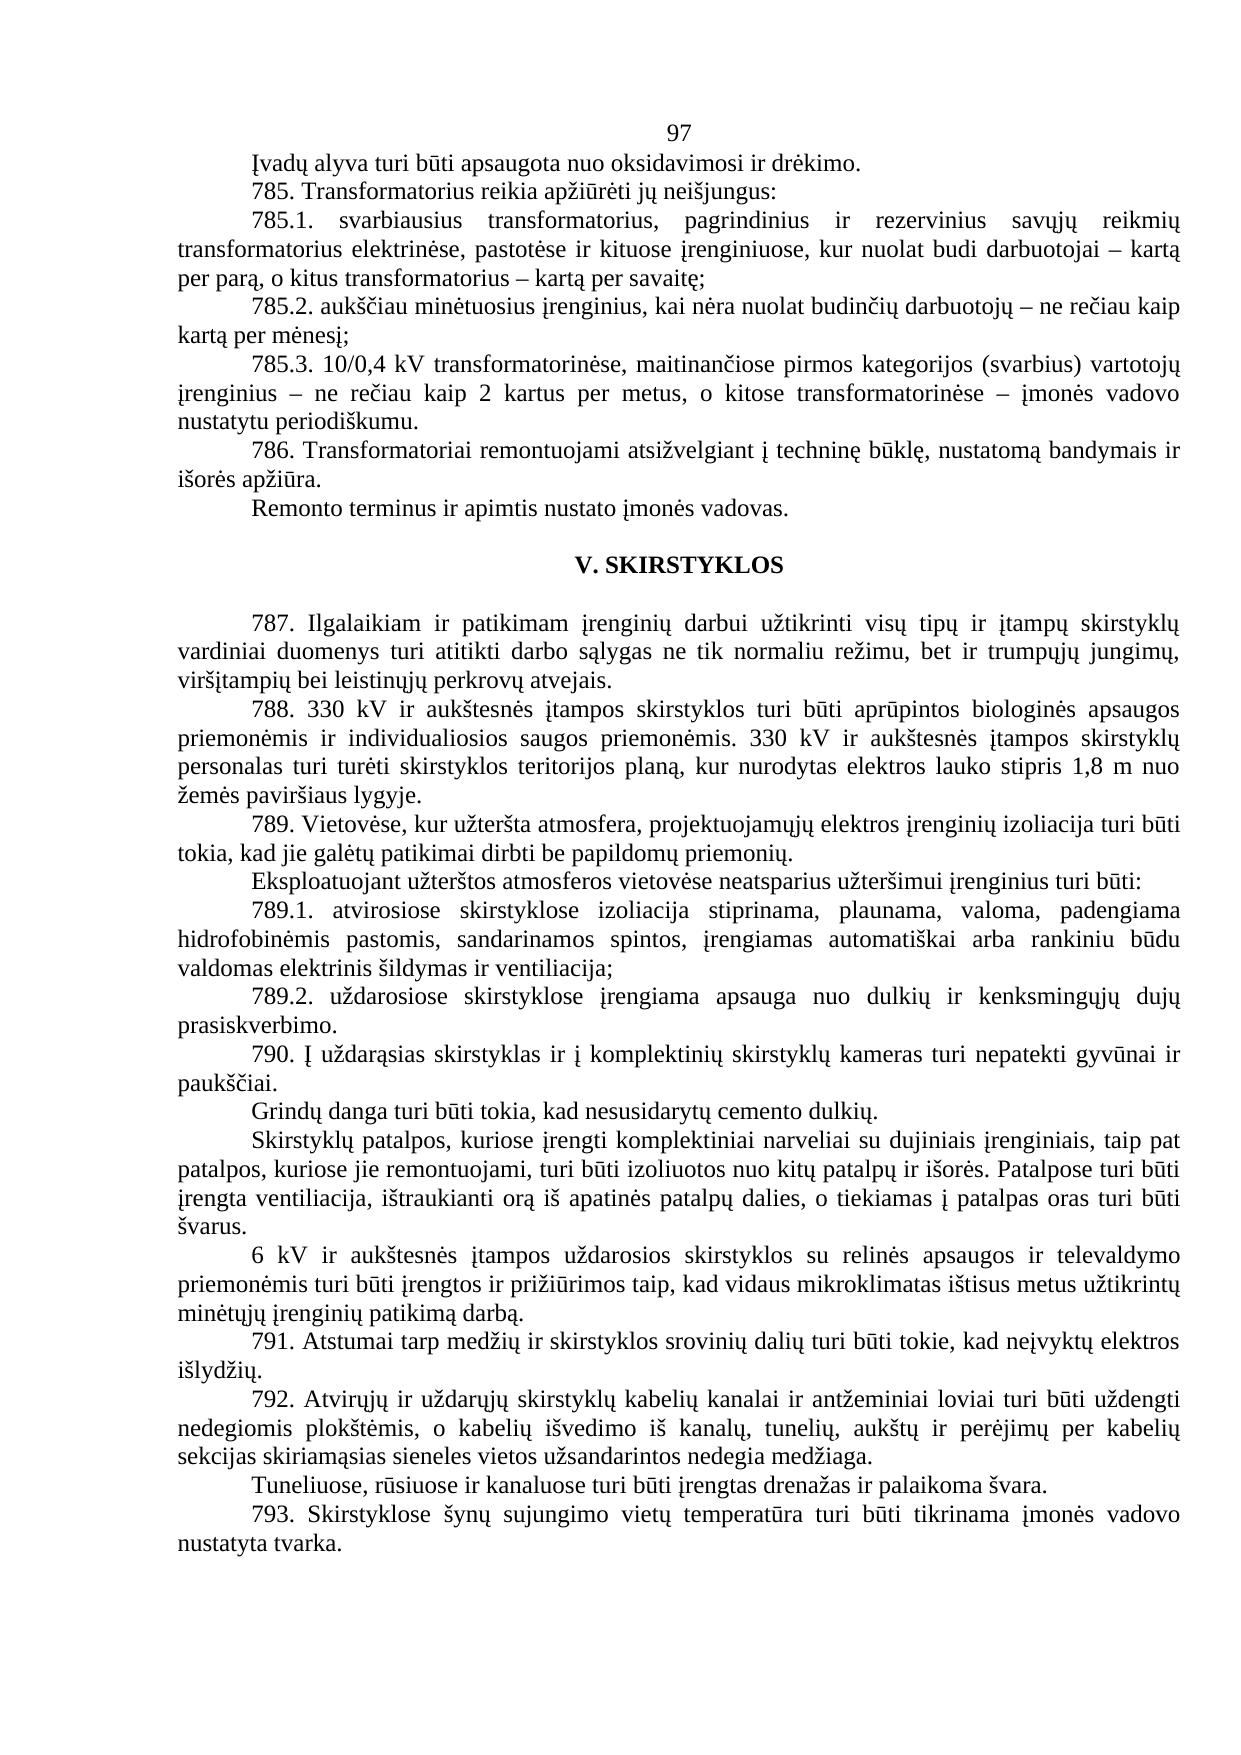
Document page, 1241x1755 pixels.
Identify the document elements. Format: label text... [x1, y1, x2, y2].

text 785.3. 10/0,4 kV transformatorinėse, maitinančiose pirmos kategorijos (svarbius) vartotojų įrenginius – ne rečiau kaip 2 kartus per metus, o kitose transformatorinėse – įmonės vadovo nustatytu periodiškumu. [177, 349, 1181, 435]
text 791. Atstumai tarp medžių ir skirstyklos srovinių dalių turi būti tokie, kad neįvyktų elektros išlydžių. [177, 1326, 1181, 1384]
text 6 kV ir aukštesnės įtampos uždarosios skirstyklos su relinės apsaugos ir televaldymo priemonėmis turi būti įrengtos ir prižiūrimos taip, kad vidaus mikroklimatas ištisus metus užtikrintų minėtųjų įrenginių patikimą darbą. [177, 1240, 1181, 1326]
text 787. Ilgalaikiam ir patikimam įrenginių darbui užtikrinti visų tipų ir įtampų skirstyklų vardiniai duomenys turi atitikti darbo sąlygas ne tik normaliu režimu, bet ir trumpųjų jungimų, viršįtampių bei leistinųjų perkrovų atvejais. [177, 608, 1181, 694]
text 785. Transformatorius reikia apžiūrėti jų neišjungus: [177, 176, 1181, 205]
text Grindų danga turi būti tokia, kad nesusidarytų cemento dulkių. [177, 1096, 1181, 1125]
text Eksploatuojant užterštos atmosferos vietovėse neatsparius užteršimui įrenginius turi būti: [177, 866, 1181, 895]
text 793. Skirstyklose šynų sujungimo vietų temperatūra turi būti tikrinama įmonės vadovo nustatyta tvarka. [177, 1499, 1181, 1556]
text 785.2. aukščiau minėtuosius įrenginius, kai nėra nuolat budinčių darbuotojų – ne rečiau kaip kartą per mėnesį; [177, 291, 1181, 349]
text 785.1. svarbiausius transformatorius, pagrindinius ir rezervinius savųjų reikmių transformatorius elektrinėse, pastotėse ir kituose įrenginiuose, kur nuolat budi darbuotojai – kartą per parą, o kitus transformatorius – kartą per savaitę; [177, 205, 1181, 291]
text Remonto terminus ir apimtis nustato įmonės vadovas. [177, 493, 1181, 521]
text 786. Transformatoriai remontuojami atsižvelgiant į techninę būklę, nustatomą bandymais ir išorės apžiūra. [177, 435, 1181, 493]
text Skirstyklų patalpos, kuriose įrengti komplektiniai narveliai su dujiniais įrenginiais, taip pat patalpos, kuriose jie remontuojami, turi būti izoliuotos nuo kitų patalpų ir išorės. Patalpose turi būti įrengta ventiliacija, ištraukianti orą iš apatinės patalpų dalies, o tiekiamas į patalpas oras turi būti švarus. [177, 1125, 1181, 1240]
text 789.1. atvirosiose skirstyklose izoliacija stiprinama, plaunama, valoma, padengiama hidrofobinėmis pastomis, sandarinamos spintos, įrengiamas automatiškai arba rankiniu būdu valdomas elektrinis šildymas ir ventiliacija; [177, 895, 1181, 981]
text V. SKIRSTYKLOS [177, 550, 1181, 579]
text 792. Atvirųjų ir uždarųjų skirstyklų kabelių kanalai ir antžeminiai loviai turi būti uždengti nedegiomis plokštėmis, o kabelių išvedimo iš kanalų, tunelių, aukštų ir perėjimų per kabelių sekcijas skiriamąsias sieneles vietos užsandarintos nedegia medžiaga. [177, 1384, 1181, 1470]
text 790. Į uždarąsias skirstyklas ir į komplektinių skirstyklų kameras turi nepatekti gyvūnai ir paukščiai. [177, 1039, 1181, 1096]
text Tuneliuose, rūsiuose ir kanaluose turi būti įrengtas drenažas ir palaikoma švara. [177, 1470, 1181, 1499]
text 789.2. uždarosiose skirstyklose įrengiama apsauga nuo dulkių ir kenksmingųjų dujų prasiskverbimo. [177, 981, 1181, 1039]
text 789. Vietovėse, kur užteršta atmosfera, projektuojamųjų elektros įrenginių izoliacija turi būti tokia, kad jie galėtų patikimai dirbti be papildomų priemonių. [177, 809, 1181, 866]
text Įvadų alyva turi būti apsaugota nuo oksidavimosi ir drėkimo. [177, 148, 1181, 176]
text 788. 330 kV ir aukštesnės įtampos skirstyklos turi būti aprūpintos biologinės apsaugos priemonėmis ir individualiosios saugos priemonėmis. 330 kV ir aukštesnės įtampos skirstyklų personalas turi turėti skirstyklos teritorijos planą, kur nurodytas elektros lauko stipris 1,8 m nuo žemės paviršiaus lygyje. [177, 694, 1181, 809]
